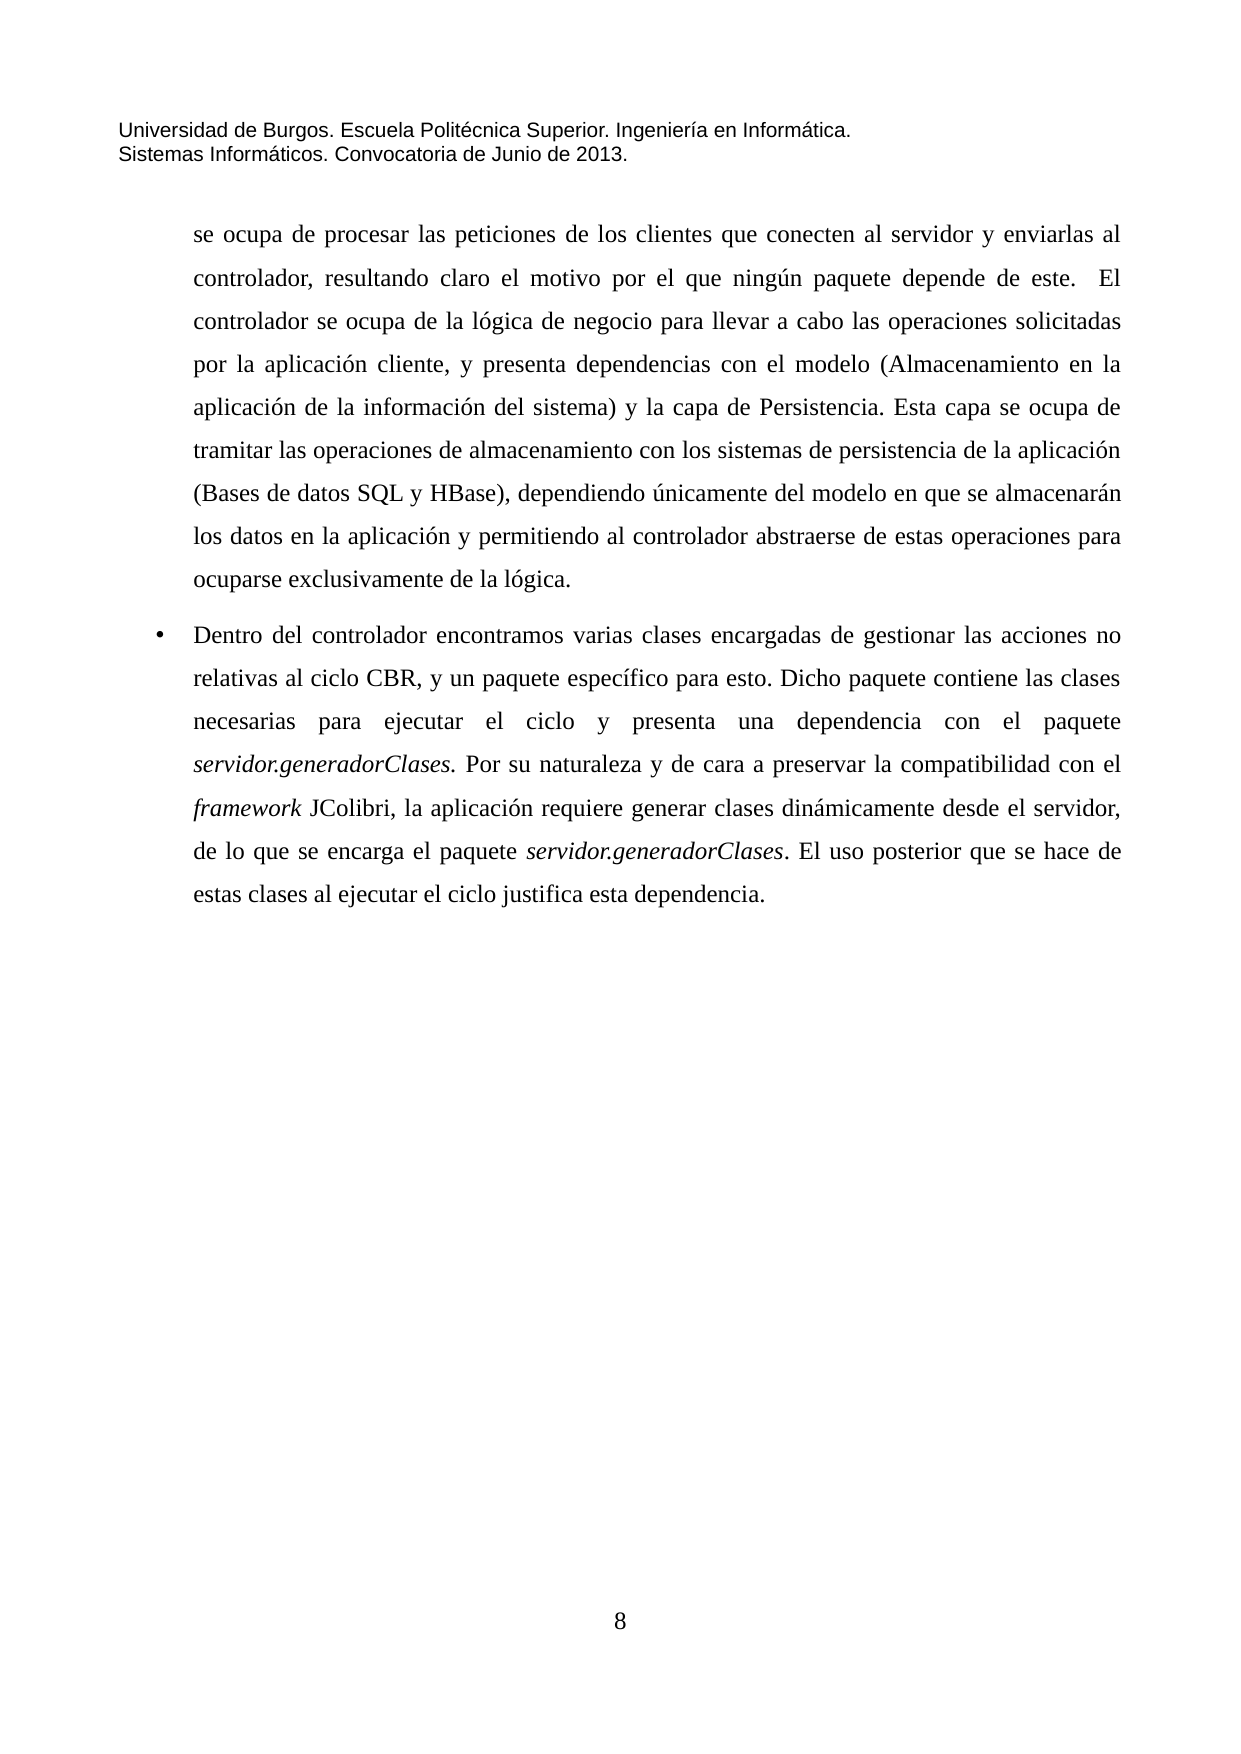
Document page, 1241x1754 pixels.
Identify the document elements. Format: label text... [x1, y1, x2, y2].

list se ocupa de procesar las peticiones de los clientes que conecten al servidor y enviarlas al controlador, resultando claro el motivo por el que ningún paquete depende de este. El controlador se ocupa de la lógica de negocio para llevar a cabo las operaciones solicitadas por la aplicación cliente, y presenta dependencias con el modelo (Almacenamiento en la aplicación de la información del sistema) y la capa de Persistencia. Esta capa se ocupa de tramitar las operaciones de almacenamiento con los sistemas de persistencia de la aplicación (Bases de datos SQL y HBase), dependiendo únicamente del modelo en que se almacenarán los datos en la aplicación y permitiendo al controlador abstraerse de estas operaciones para ocuparse exclusivamente de la lógica. [156, 219, 1122, 593]
list Dentro del controlador encontramos varias clases encargadas de gestionar las acciones no relativas al ciclo CBR, y un paquete específico para esto. Dicho paquete contiene las clases necesarias para ejecutar el ciclo y presenta una dependencia con el paquete servidor.generadorClases. Por su naturaleza y de cara a preservar la compatibilidad con el framework JColibri, la aplicación requiere generar clases dinámicamente desde el servidor, de lo que se encarga el paquete servidor.generadorClases. El uso posterior que se hace de estas clases al ejecutar el ciclo justifica esta dependencia. [156, 620, 1122, 908]
